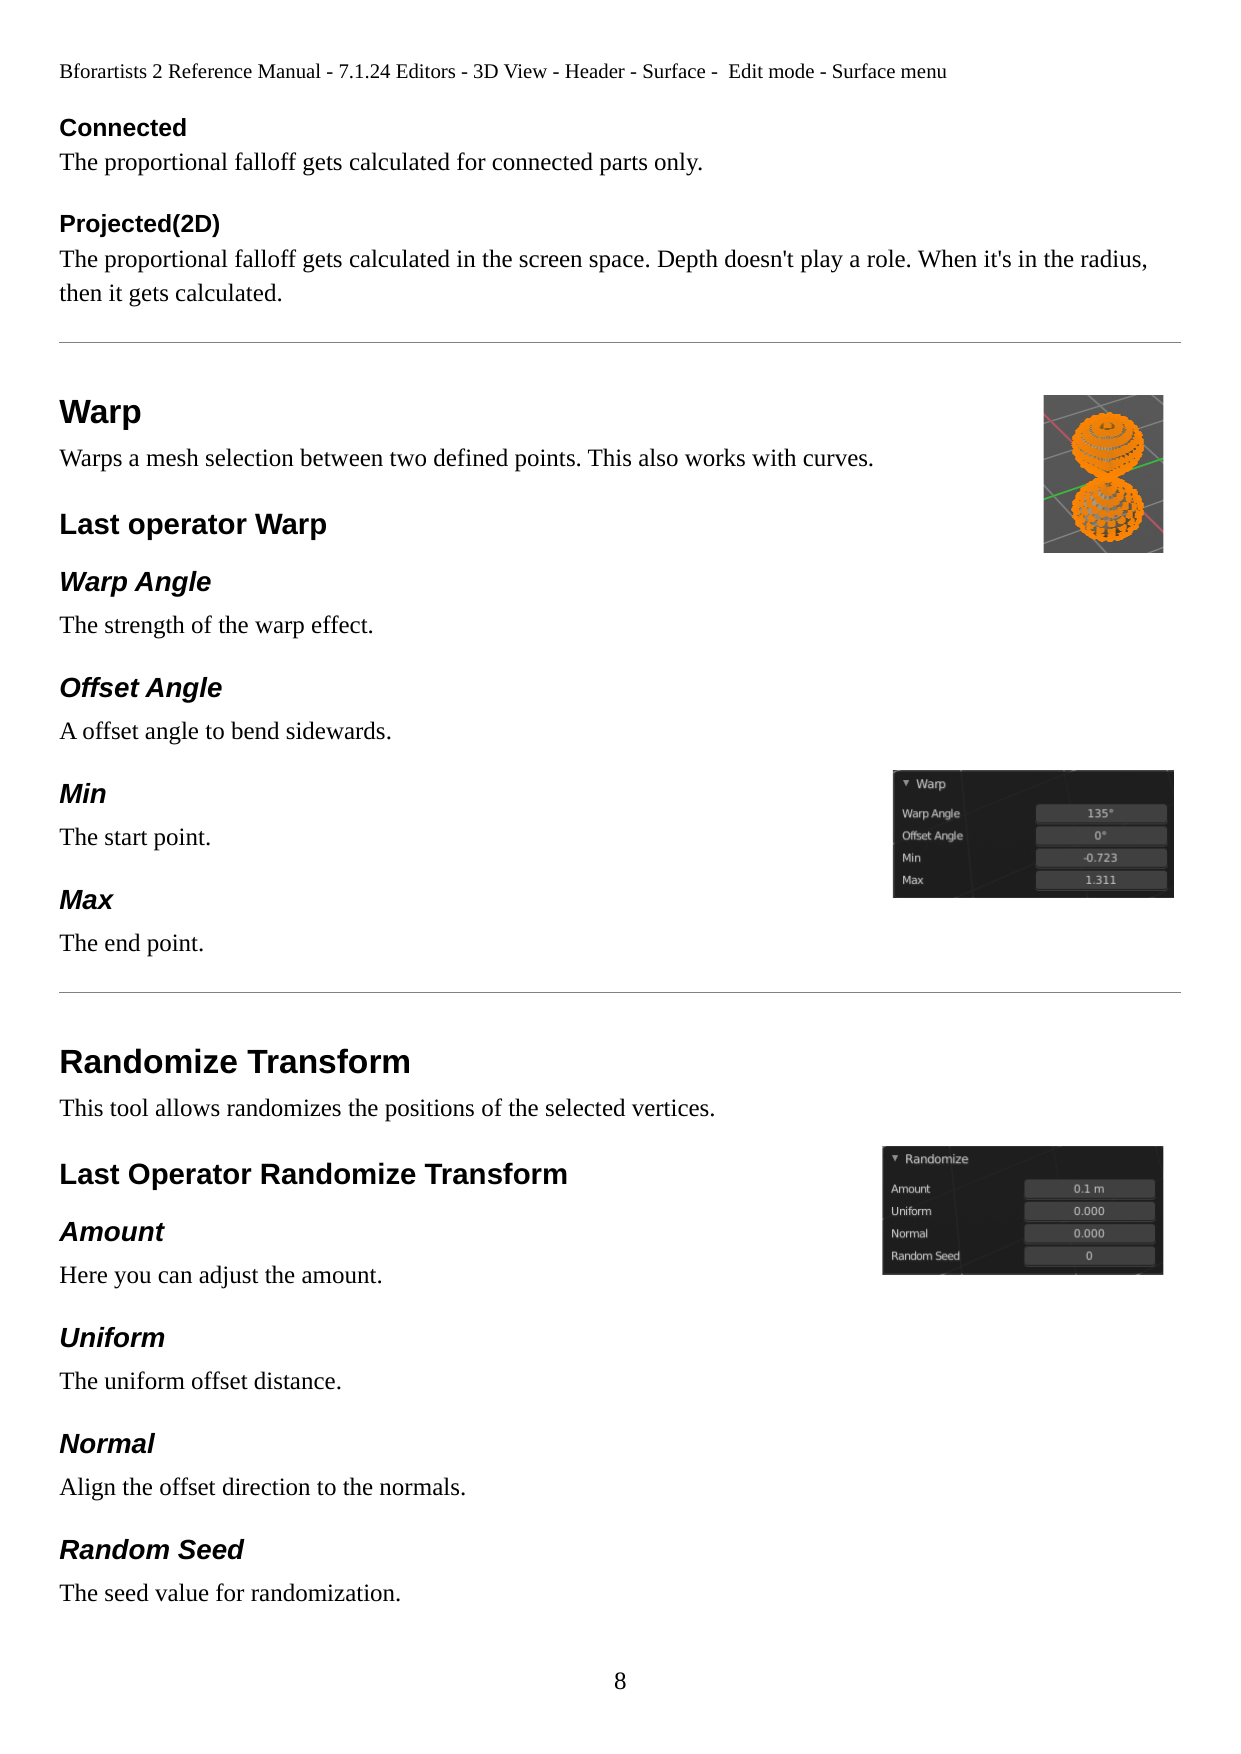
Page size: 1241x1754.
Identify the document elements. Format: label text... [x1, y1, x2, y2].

text This tool allows randomizes the positions of the selected vertices. [59, 1093, 1181, 1122]
subtitle Normal [59, 1427, 1181, 1459]
subtitle Amount [59, 1216, 882, 1247]
text Align the offset direction to the normals. [59, 1472, 1181, 1501]
subtitle Offset Angle [59, 672, 1181, 704]
subtitle Projected(2D) [59, 209, 1181, 237]
text The end point. [59, 928, 1181, 957]
text The uniform offset distance. [59, 1366, 1181, 1395]
text Warps a mesh selection between two defined points. This also works with curves. [59, 443, 1043, 472]
picture [882, 1146, 1164, 1275]
subtitle Warp [59, 392, 1181, 431]
subtitle Random Seed [59, 1533, 1181, 1565]
text A offset angle to bend sidewards. [59, 716, 1181, 745]
subtitle Warp Angle [59, 566, 1181, 598]
subtitle Uniform [59, 1322, 1181, 1353]
subtitle [1164, 507, 1181, 541]
text The proportional falloff gets calculated in the screen space. Depth doesn't play a role. When it's in the radius, then it gets calculated. [59, 244, 1181, 307]
text The start point. [59, 822, 892, 851]
subtitle Randomize Transform [59, 1042, 1181, 1081]
subtitle Last Operator Randomize Transform [59, 1157, 882, 1191]
subtitle Connected [59, 113, 1181, 141]
subtitle Min [59, 778, 892, 809]
text The seed value for randomization. [59, 1578, 1181, 1607]
text Here you can adjust the amount. [59, 1260, 1181, 1289]
text The strength of the warp effect. [59, 610, 1181, 639]
subtitle [1164, 1216, 1181, 1247]
subtitle Last operator Warp [59, 507, 1043, 541]
subtitle Max [59, 884, 1181, 916]
picture [1043, 395, 1164, 553]
picture [892, 770, 1174, 898]
subtitle [1174, 778, 1181, 809]
text The proportional falloff gets calculated for connected parts only. [59, 147, 1181, 176]
